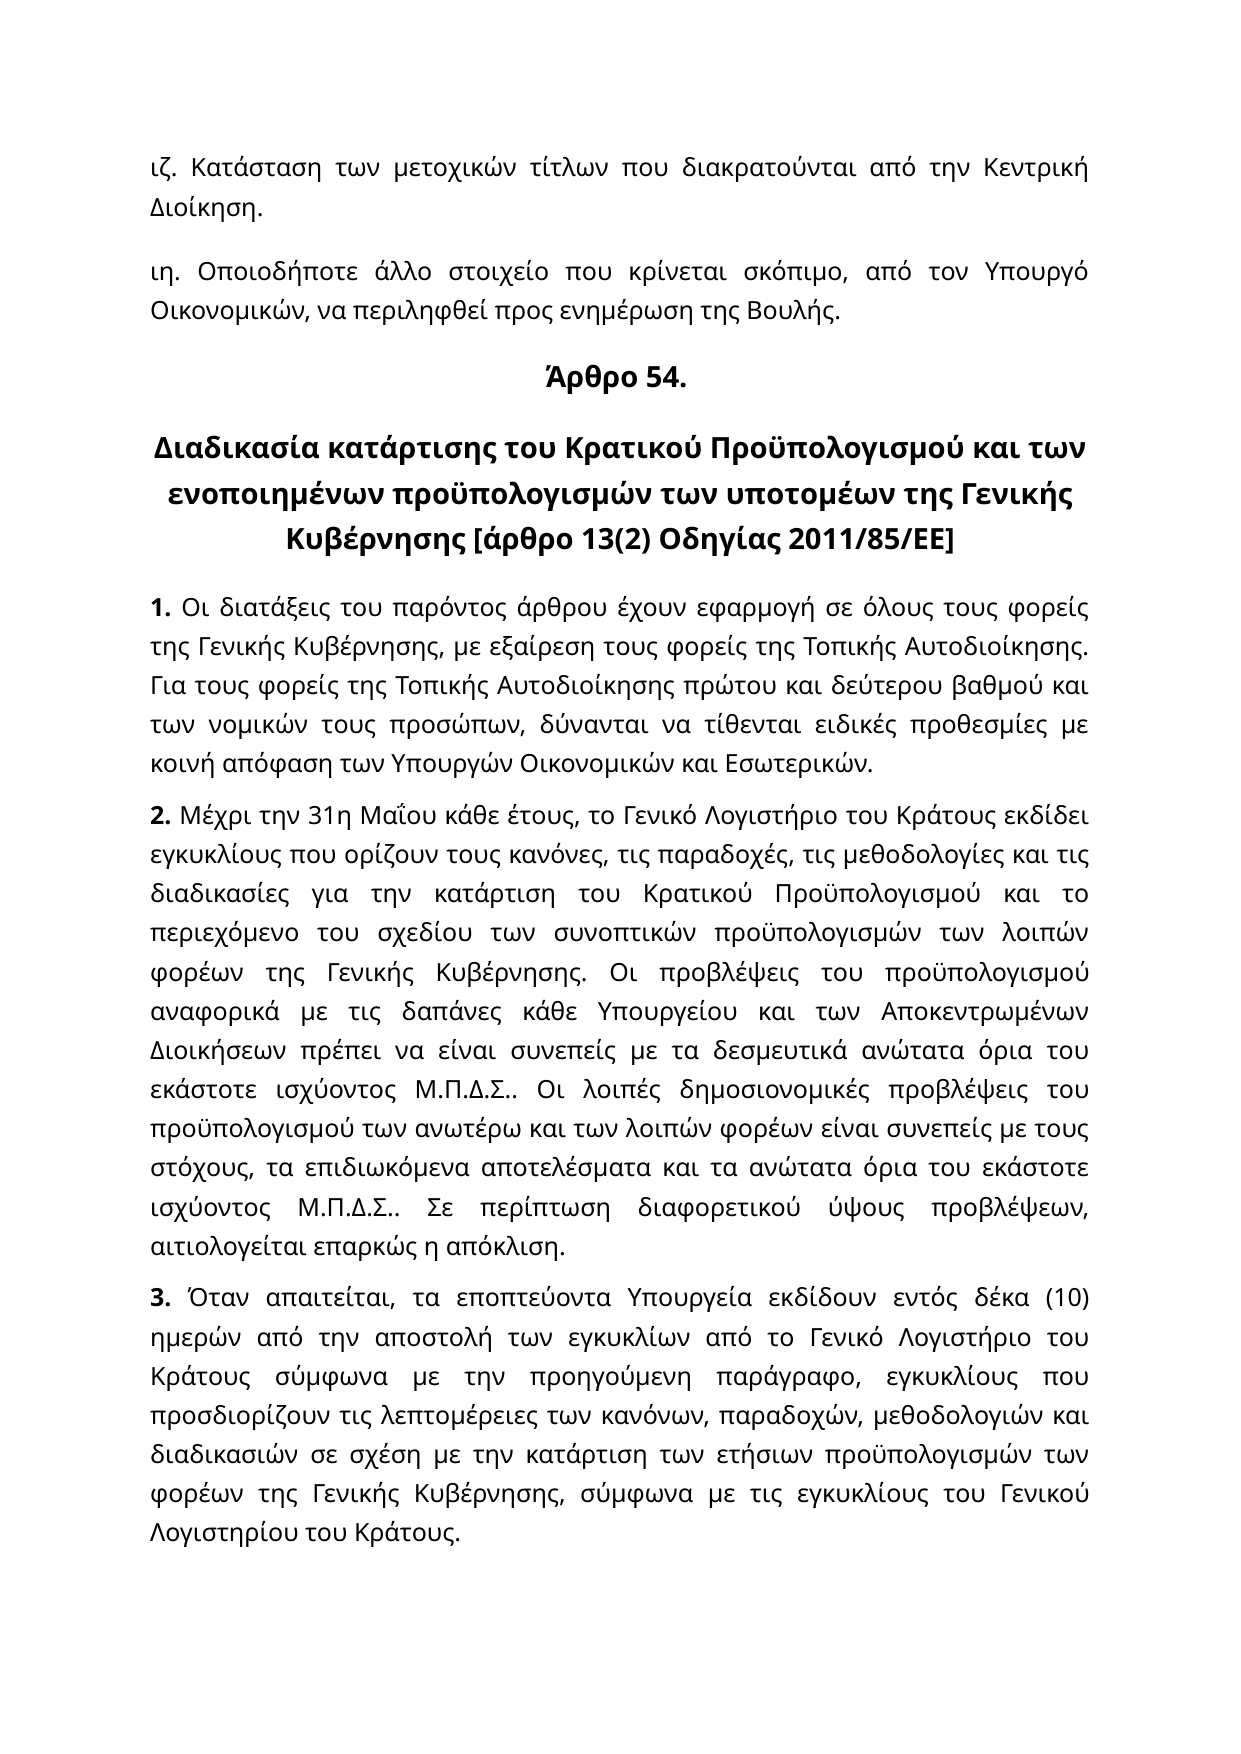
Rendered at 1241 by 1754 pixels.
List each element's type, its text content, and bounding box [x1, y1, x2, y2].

subtitle Άρθρο 54. [150, 357, 1090, 396]
text ιζ. Κατάσταση των μετοχικών τίτλων που διακρατούνται από την Κεντρική Διοίκηση. [150, 150, 1090, 223]
text ιη. Οποιοδήποτε άλλο στοιχείο που κρίνεται σκόπιμο, από τον Υπουργό Οικονομικών, να περιληφθεί προς ενημέρωση της Βουλής. [150, 253, 1090, 327]
subtitle Διαδικασία κατάρτισης του Κρατικού Προϋπολογισμού και των ενοποιημένων προϋπολογισμών των υποτομέων της Γενικής Κυβέρνησης [άρθρο 13(2) Οδηγίας 2011/85/ΕΕ] [150, 427, 1090, 558]
text 1. Οι διατάξεις του παρόντος άρθρου έχουν εφαρμογή σε όλους τους φορείς της Γενικής Κυβέρνησης, με εξαίρεση τους φορείς της Τοπικής Αυτοδιοίκησης. Για τους φορείς της Τοπικής Αυτοδιοίκησης πρώτου και δεύτερου βαθμού και των νομικών τους προσώπων, δύνανται να τίθενται ειδικές προθεσμίες με κοινή απόφαση των Υπουργών Οικονομικών και Εσωτερικών. [150, 589, 1090, 780]
text 2. Μέχρι την 31η Μαΐου κάθε έτους, το Γενικό Λογιστήριο του Κράτους εκδίδει εγκυκλίους που ορίζουν τους κανόνες, τις παραδοχές, τις μεθοδολογίες και τις διαδικασίες για την κατάρτιση του Κρατικού Προϋπολογισμού και το περιεχόμενο του σχεδίου των συνοπτικών προϋπολογισμών των λοιπών φορέων της Γενικής Κυβέρνησης. Οι προβλέψεις του προϋπολογισμού αναφορικά με τις δαπάνες κάθε Υπουργείου και των Αποκεντρωμένων Διοικήσεων πρέπει να είναι συνεπείς με τα δεσμευτικά ανώτατα όρια του εκάστοτε ισχύοντος Μ.Π.Δ.Σ.. Οι λοιπές δημοσιονομικές προβλέψεις του προϋπολογισμού των ανωτέρω και των λοιπών φορέων είναι συνεπείς με τους στόχους, τα επιδιωκόμενα αποτελέσματα και τα ανώτατα όρια του εκάστοτε ισχύοντος Μ.Π.Δ.Σ.. Σε περίπτωση διαφορετικού ύψους προβλέψεων, αιτιολογείται επαρκώς η απόκλιση. [150, 797, 1090, 1262]
text 3. Όταν απαιτείται, τα εποπτεύοντα Υπουργεία εκδίδουν εντός δέκα (10) ημερών από την αποστολή των εγκυκλίων από το Γενικό Λογιστήριο του Κράτους σύμφωνα με την προηγούμενη παράγραφο, εγκυκλίους που προσδιορίζουν τις λεπτομέρειες των κανόνων, παραδοχών, μεθοδολογιών και διαδικασιών σε σχέση με την κατάρτιση των ετήσιων προϋπολογισμών των φορέων της Γενικής Κυβέρνησης, σύμφωνα με τις εγκυκλίους του Γενικού Λογιστηρίου του Κράτους. [150, 1280, 1090, 1549]
